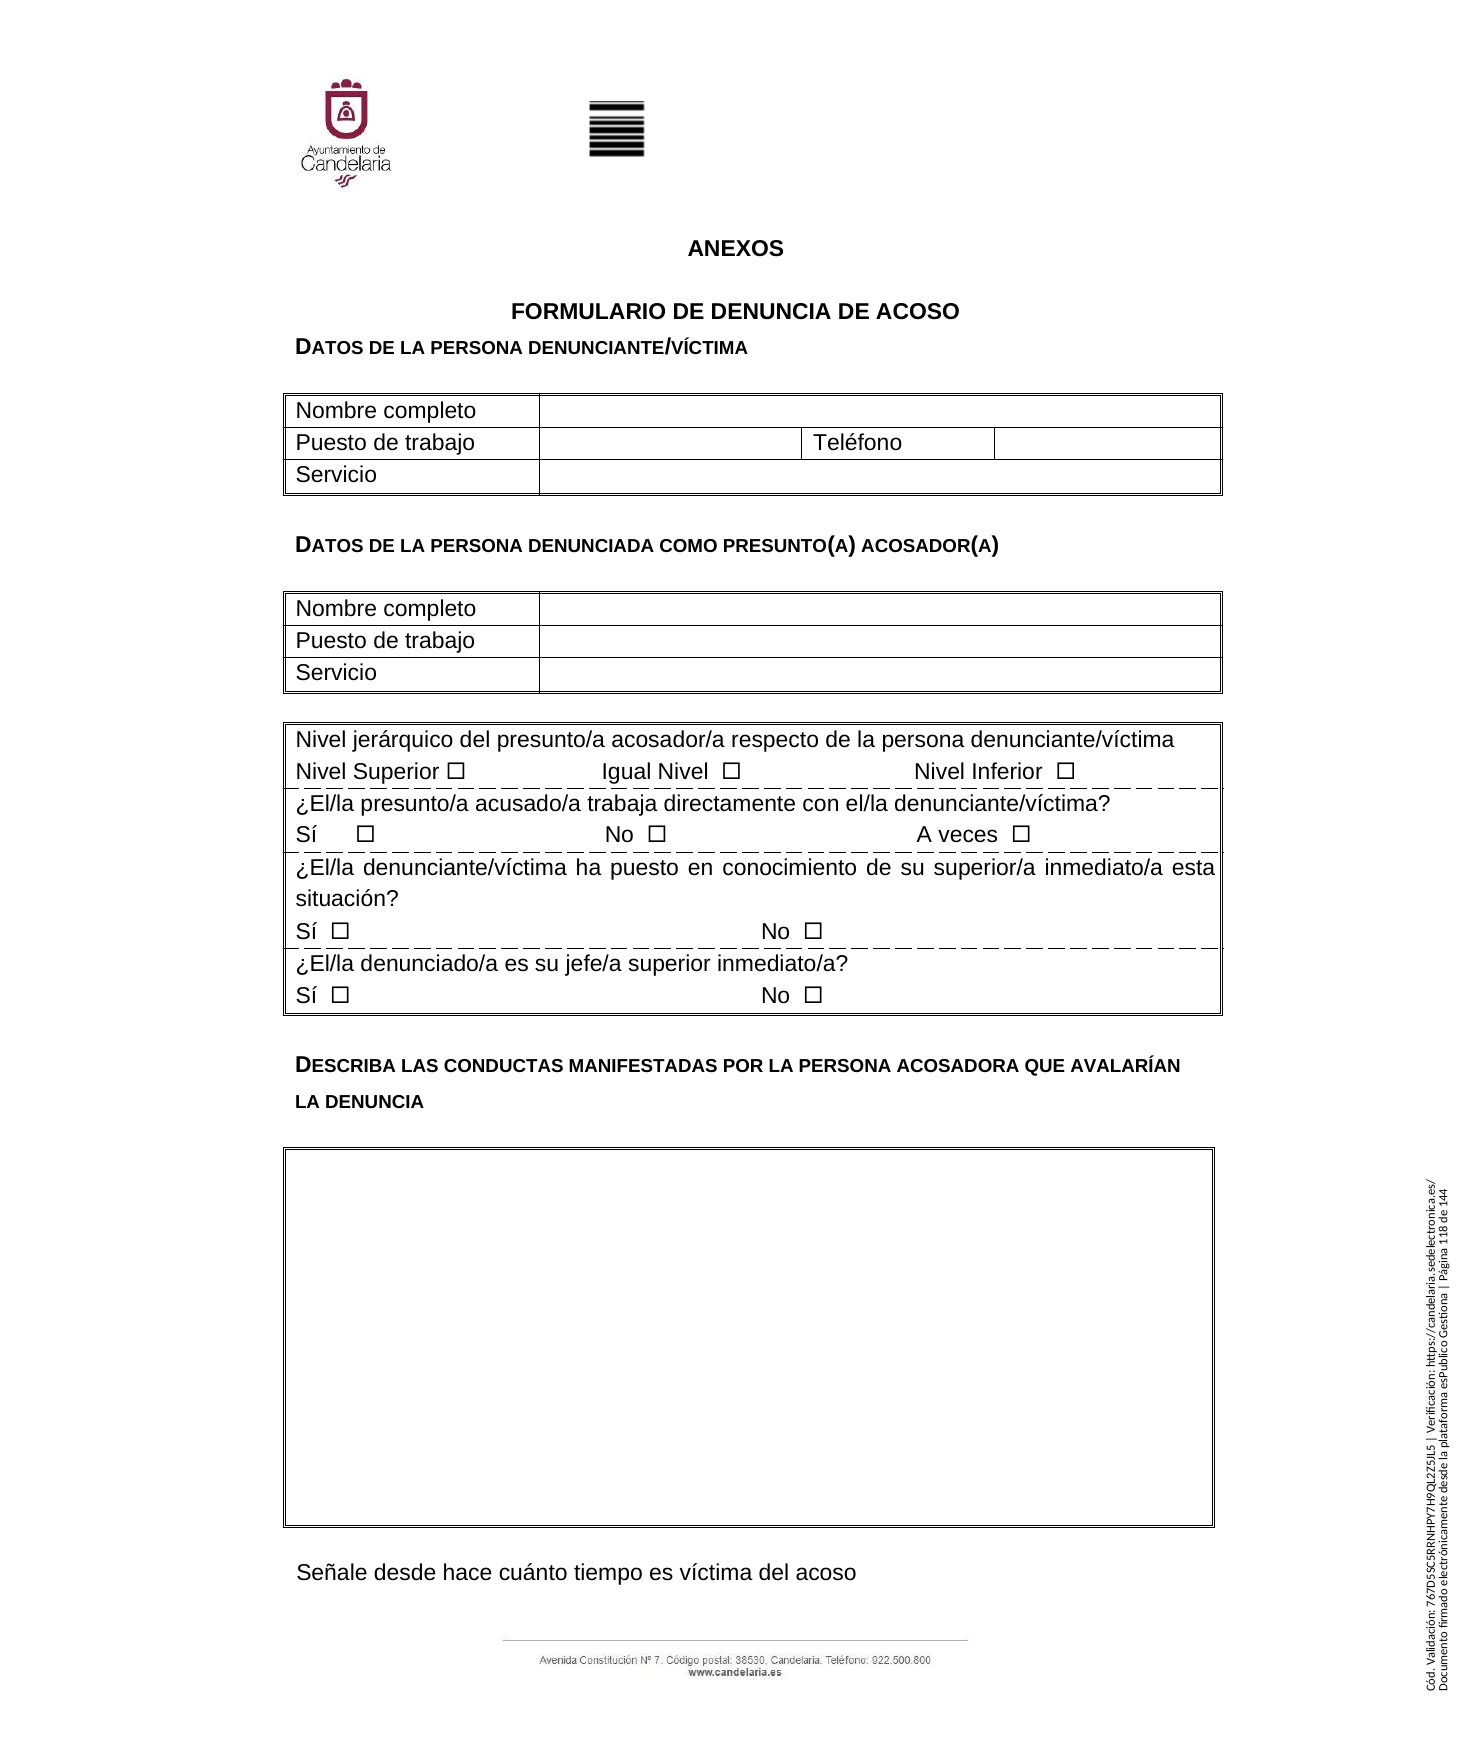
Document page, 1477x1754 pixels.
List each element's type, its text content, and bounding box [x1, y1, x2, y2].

text DESCRIBA LAS CONDUCTAS MANIFESTADAS POR LA PERSONA ACOSADORA QUE AVALARÍAN [295, 1051, 1182, 1077]
table_cell [995, 428, 1220, 459]
table_cell [540, 460, 1220, 493]
table_header [286, 1150, 1212, 1525]
table_cell [540, 626, 1220, 657]
table_cell Teléfono [802, 428, 994, 459]
text Señale desde hace cuánto tiempo es víctima del acoso [296, 1559, 1182, 1585]
text LA DENUNCIA [295, 1087, 1182, 1113]
table_cell [540, 658, 1220, 691]
text DATOS DE LA PERSONA DENUNCIANTE/VÍCTIMA [295, 333, 1182, 359]
table_cell [540, 428, 801, 459]
table_cell Puesto de trabajo [286, 626, 539, 657]
table_cell ¿El/la denunciado/a es su jefe/a superior inmediato/a? Sí  No  [286, 948, 1220, 1013]
table_cell ¿El/la denunciante/víctima ha puesto en conocimiento de su superior/a inmediato/a esta situación? Sí  No  [286, 852, 1220, 948]
table_cell Servicio [286, 460, 539, 493]
subtitle FORMULARIO DE DENUNCIA DE ACOSO [296, 298, 1181, 324]
text DATOS DE LA PERSONA DENUNCIADA COMO PRESUNTO(A) ACOSADOR(A) [295, 531, 1182, 557]
table_header Nivel jerárquico del presunto/a acosador/a respecto de la persona denunciante/víctima Nivel Superior  Igual Nivel  Nivel Inferior  [286, 725, 1220, 787]
table_header [540, 594, 1220, 625]
table_cell Puesto de trabajo [286, 428, 539, 459]
table_cell ¿El/la presunto/a acusado/a trabaja directamente con el/la denunciante/víctima? Sí  No  A veces  [286, 788, 1220, 852]
table_header [540, 396, 1220, 427]
table_header Nombre completo [286, 396, 539, 427]
table_cell Servicio [286, 658, 539, 691]
text ANEXOS [296, 235, 1182, 262]
table_header Nombre completo [286, 594, 539, 625]
